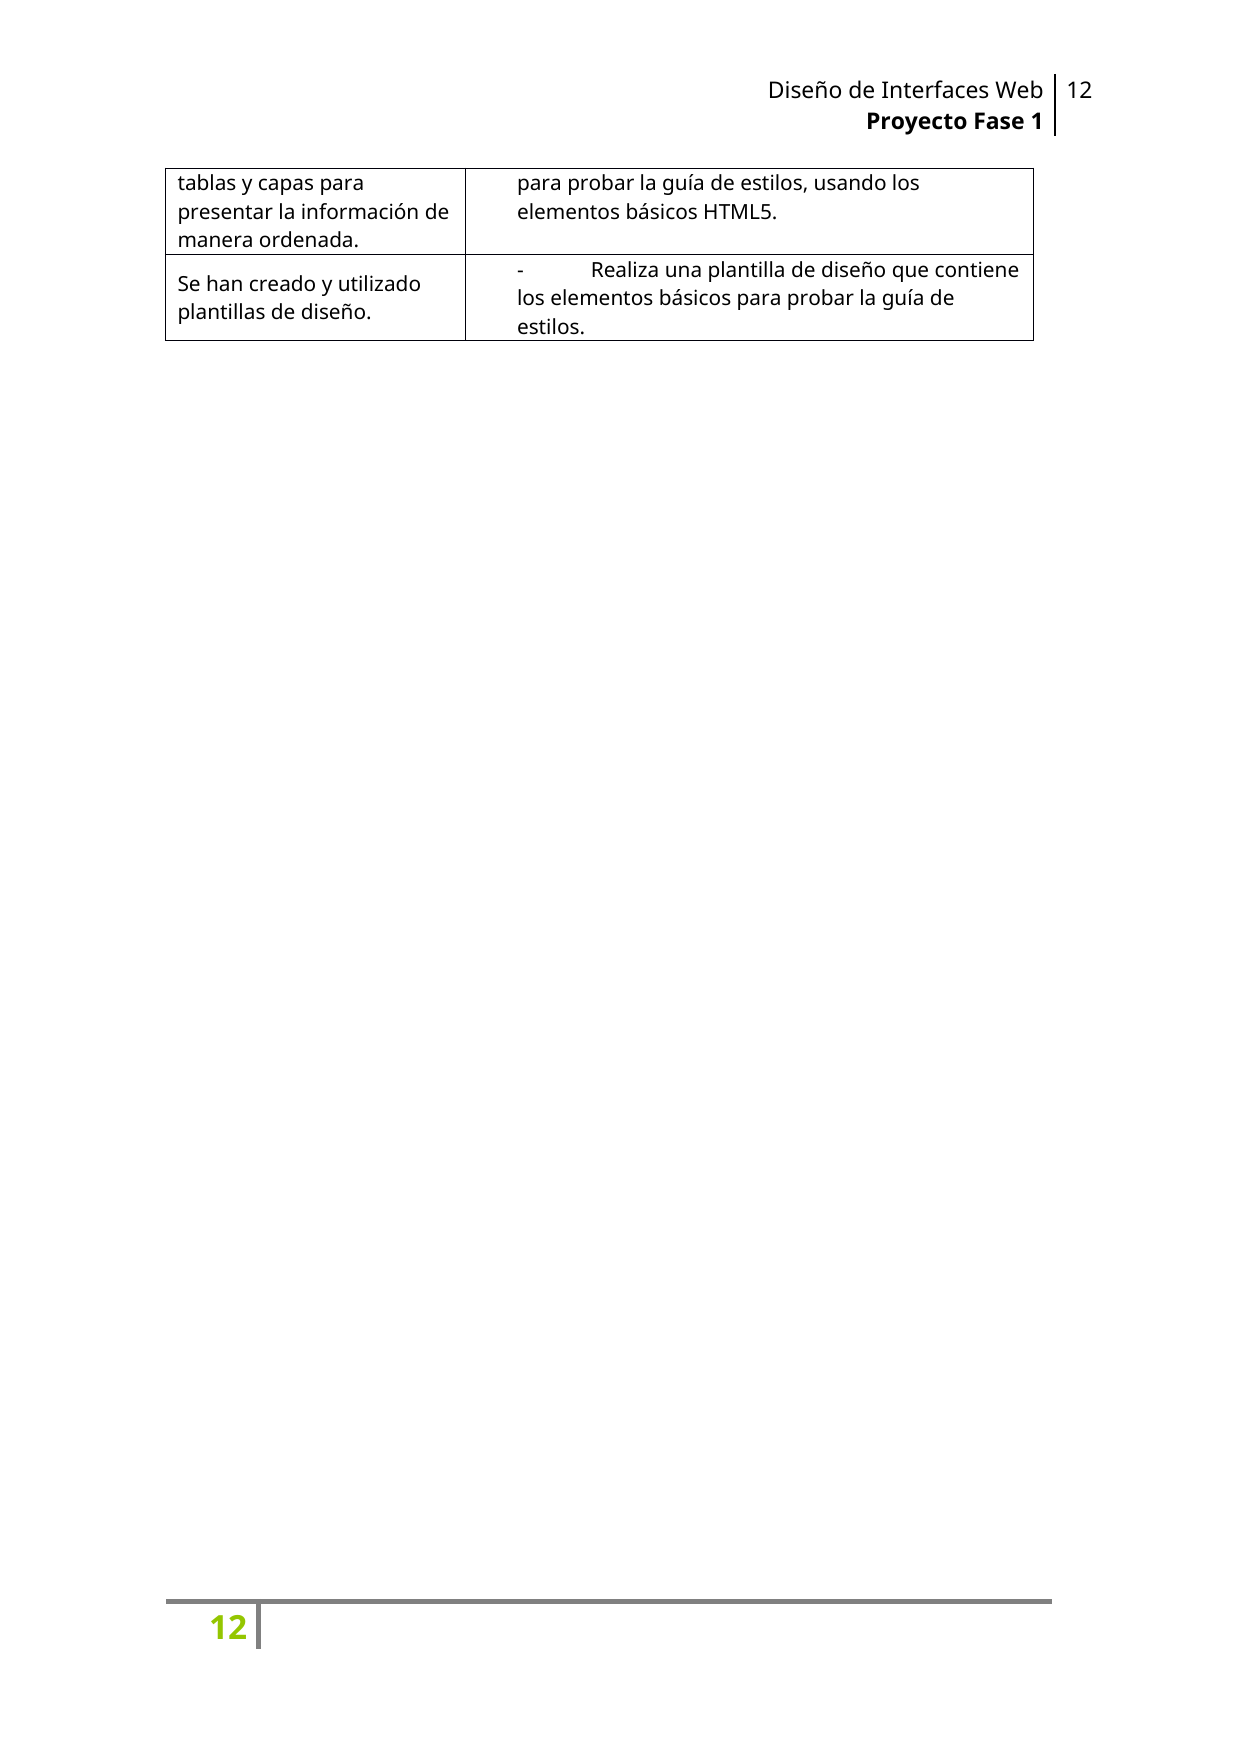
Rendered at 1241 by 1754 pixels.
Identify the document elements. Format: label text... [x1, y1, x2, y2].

table_cell tablas y capas para presentar la información de manera ordenada. [166, 169, 465, 254]
table_cell Realiza una plantilla de diseño que contiene los elementos básicos para probar la guía de estilos. [466, 255, 1033, 340]
table_cell para probar la guía de estilos, usando los elementos básicos HTML5. [466, 169, 1033, 254]
table_cell Se han creado y utilizado plantillas de diseño. [166, 255, 465, 340]
